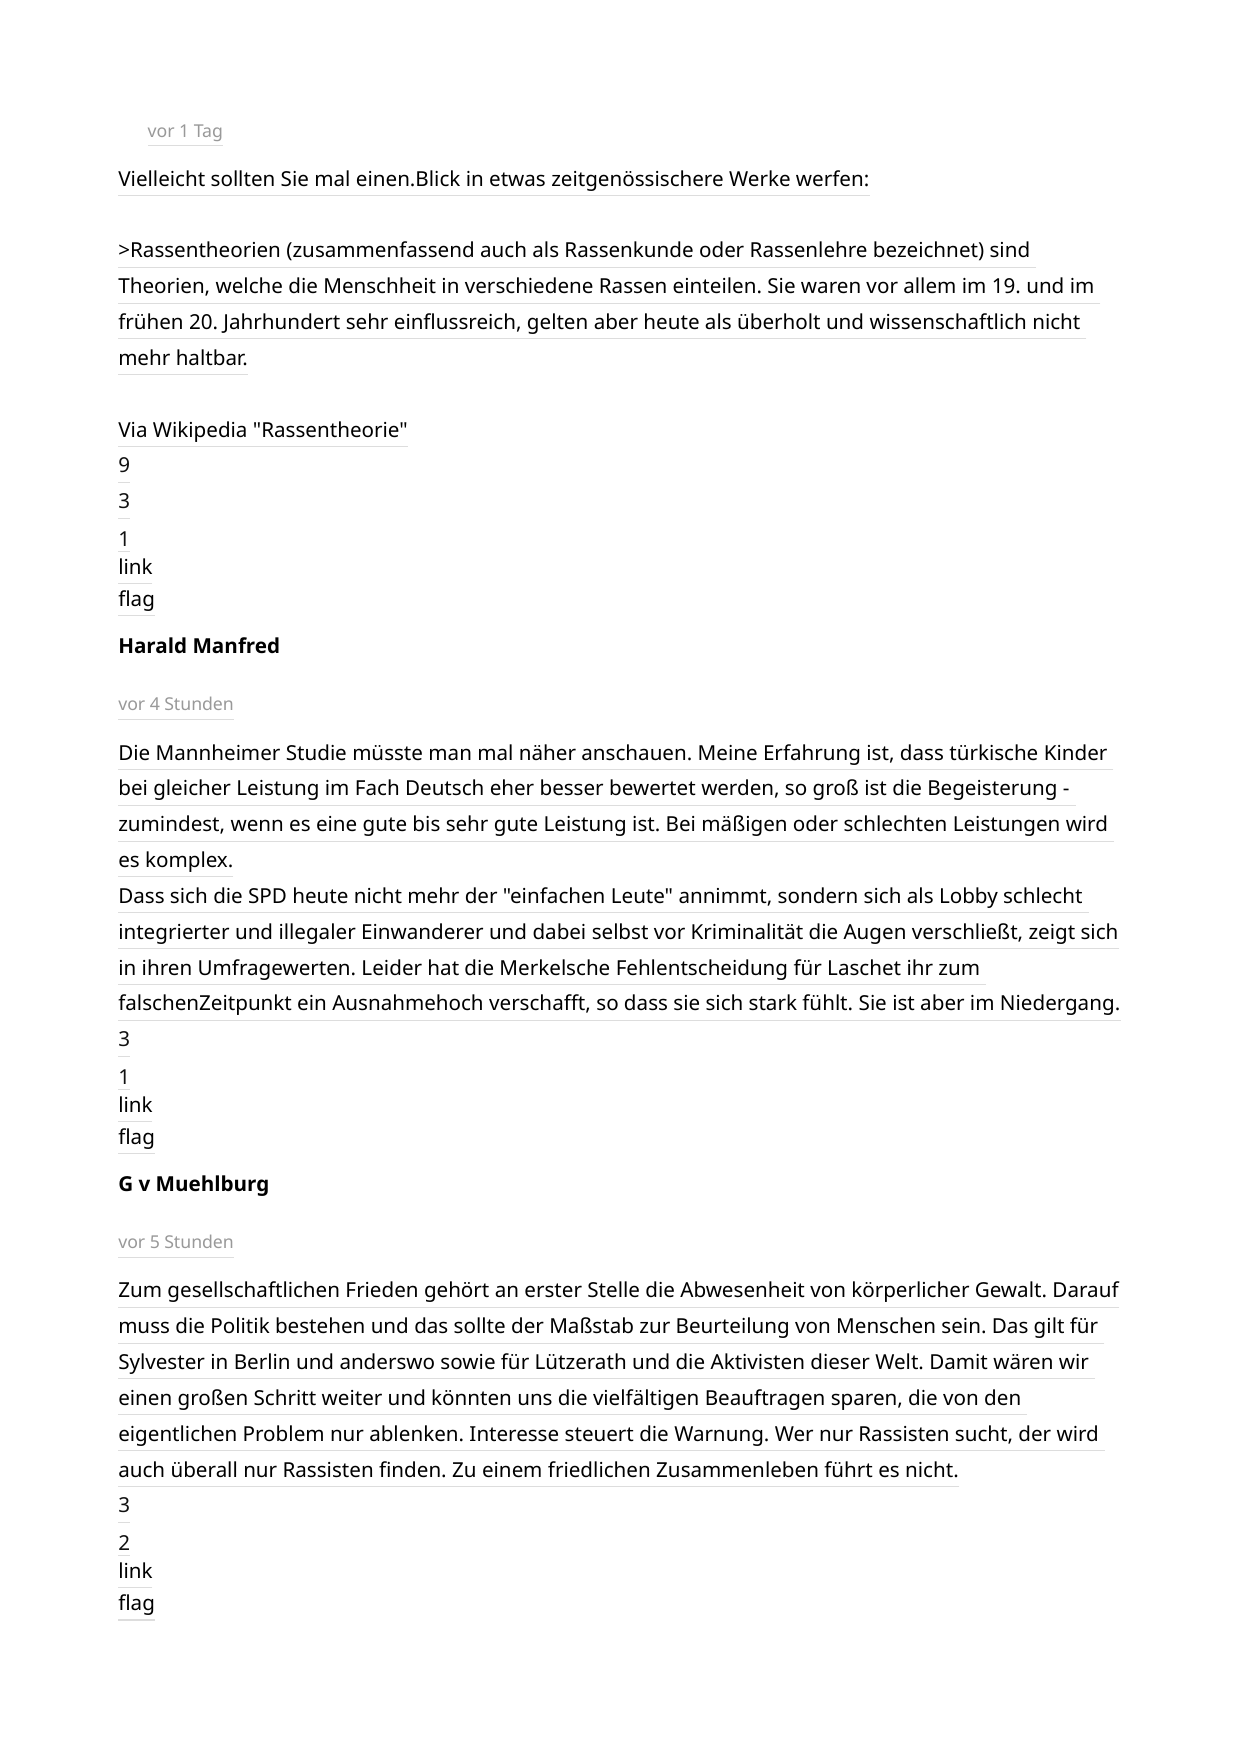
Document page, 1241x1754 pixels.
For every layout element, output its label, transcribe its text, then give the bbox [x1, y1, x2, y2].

text Zum gesellschaftlichen Frieden gehört an erster Stelle die Abwesenheit von körperlicher Gewalt. Darauf muss die Politik bestehen und das sollte der Maßstab zur Beurteilung von Menschen sein. Das gilt für Sylvester in Berlin und anderswo sowie für Lützerath und die Aktivisten dieser Welt. Damit wären wir einen großen Schritt weiter und könnten uns die vielfältigen Beauftragen sparen, die von den eigentlichen Problem nur ablenken. Interesse steuert die Warnung. Wer nur Rassisten sucht, der wird auch überall nur Rassisten finden. Zu einem friedlichen Zusammenleben führt es nicht. [118, 1276, 1122, 1487]
text 3 [118, 1491, 1122, 1523]
text Vielleicht sollten Sie mal einen.Blick in etwas zeitgenössischere Werke werfen: >Rassentheorien (zusammenfassend auch als Rassenkunde oder Rassenlehre bezeichnet) sind Theorien, welche die Menschheit in verschiedene Rassen einteilen. Sie waren vor allem im 19. und im frühen 20. Jahrhundert sehr einflussreich, gelten aber heute als überholt und wissenschaftlich nicht mehr haltbar. Via Wikipedia "Rassentheorie" [118, 164, 1122, 447]
text Die Mannheimer Studie müsste man mal näher anschauen. Meine Erfahrung ist, dass türkische Kinder bei gleicher Leistung im Fach Deutsch eher besser bewertet werden, so groß ist die Begeisterung - zumindest, wenn es eine gute bis sehr gute Leistung ist. Bei mäßigen oder schlechten Leistungen wird es komplex. Dass sich die SPD heute nicht mehr der "einfachen Leute" annimmt, sondern sich als Lobby schlecht integrierter und illegaler Einwanderer und dabei selbst vor Kriminalität die Augen verschließt, zeigt sich in ihren Umfragewerten. Leider hat die Merkelsche Fehlentscheidung für Laschet ihr zum falschenZeitpunkt ein Ausnahmehoch verschafft, so dass sie sich stark fühlt. Sie ist aber im Niedergang. [118, 738, 1122, 1021]
text 9 [118, 451, 1122, 483]
text 3 [118, 487, 1122, 519]
text flag [118, 1122, 1122, 1154]
text 2 [118, 1527, 1122, 1556]
text flag [118, 1588, 1122, 1621]
text 1 [118, 1060, 1122, 1090]
text link [118, 1090, 1122, 1122]
text 1 [118, 522, 1122, 552]
text link [118, 1556, 1122, 1588]
text vor 5 Stunden [118, 1230, 1118, 1258]
text 3 [118, 1024, 1122, 1057]
text G v Muehlburg [118, 1169, 1122, 1197]
text vor 1 Tag [147, 118, 1118, 146]
text Harald Manfred [118, 631, 1122, 659]
text flag [118, 584, 1122, 616]
text link [118, 552, 1122, 584]
text vor 4 Stunden [118, 692, 1118, 720]
